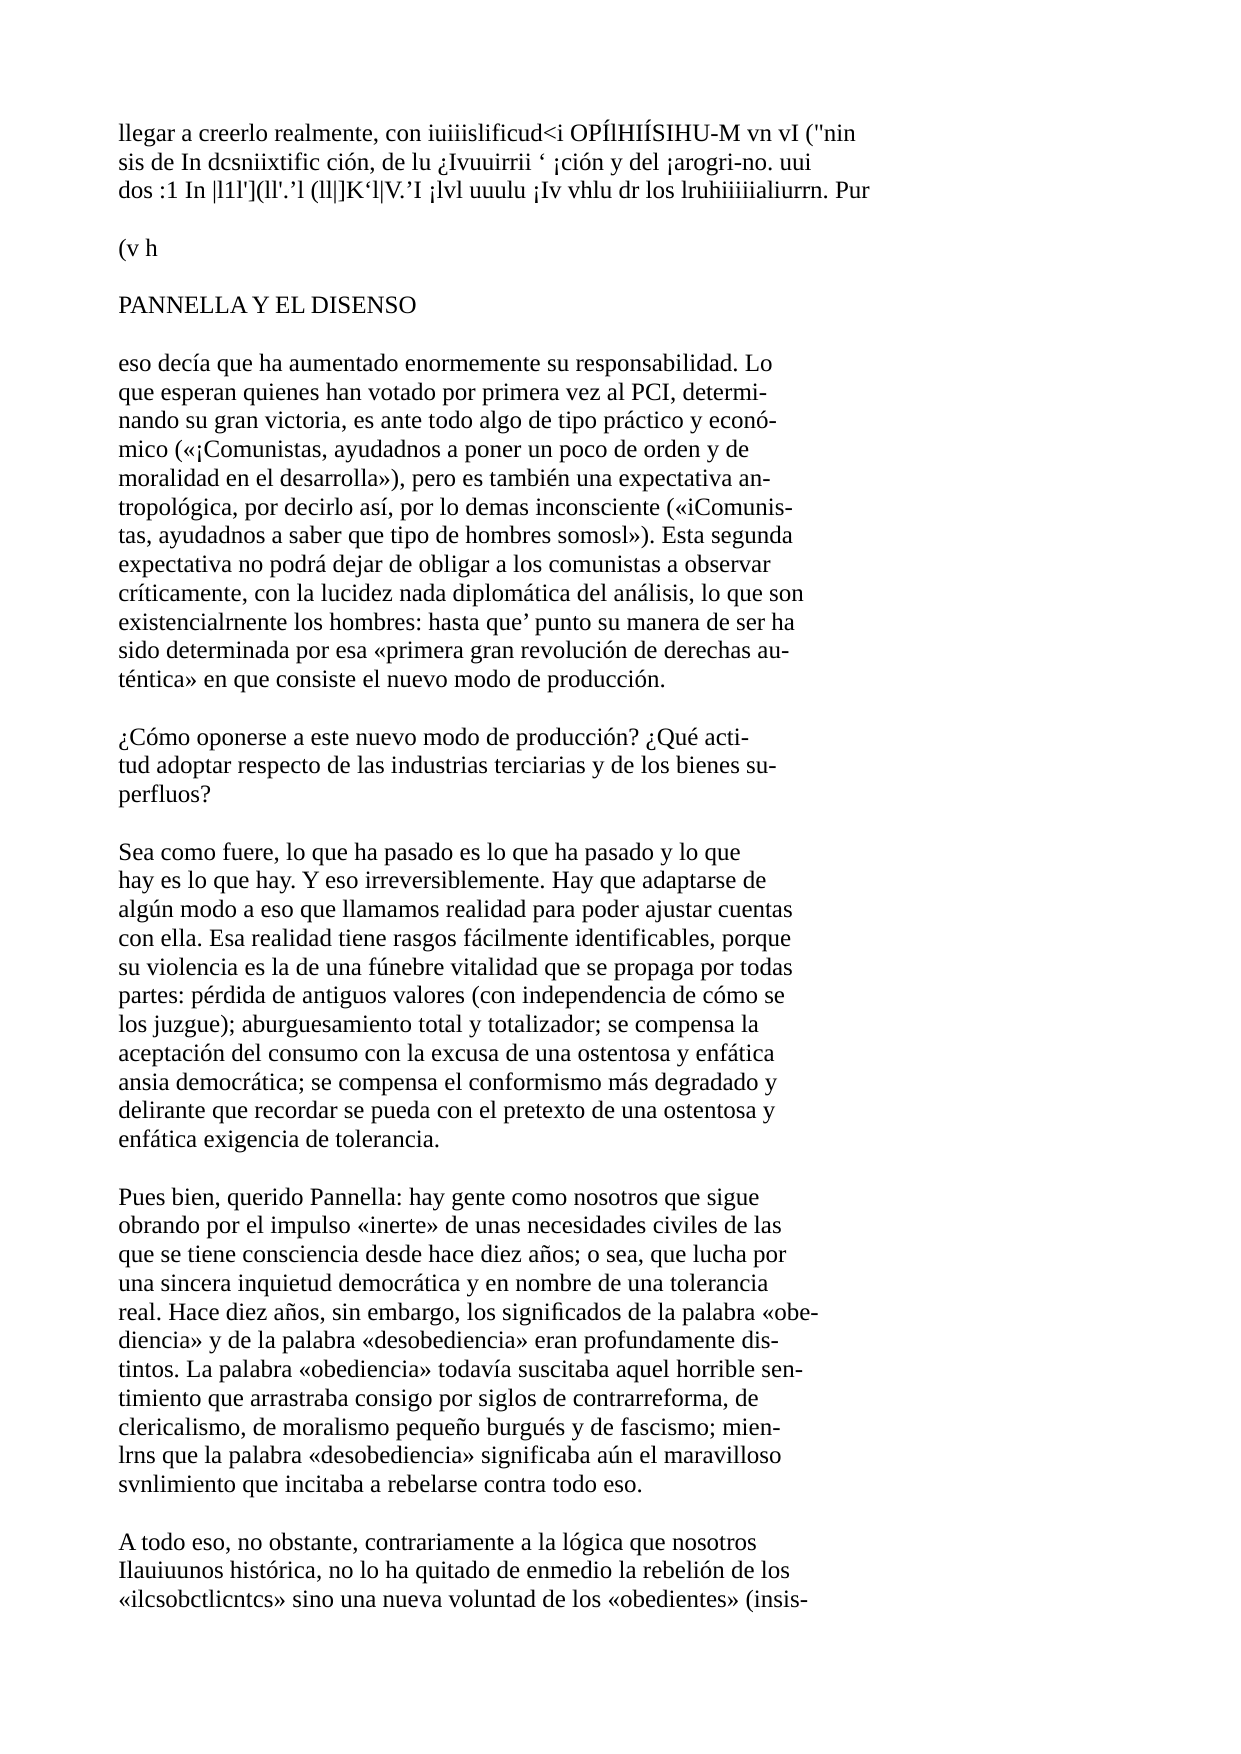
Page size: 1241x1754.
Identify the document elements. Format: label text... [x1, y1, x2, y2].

text Ilauiuunos histórica, no lo ha quitado de enmedio la rebelión de los [118, 1556, 1122, 1584]
text partes: pérdida de antiguos valores (con independencia de cómo se [118, 981, 1122, 1009]
text clericalismo, de moralismo pequeño burgués y de fascismo; mien- [118, 1412, 1122, 1441]
text Sea como fuere, lo que ha pasado es lo que ha pasado y lo que [118, 837, 1122, 866]
text una sincera inquietud democrática y en nombre de una tolerancia [118, 1268, 1122, 1297]
text los juzgue); aburguesamiento total y totalizador; se compensa la [118, 1009, 1122, 1038]
text diencia» y de la palabra «desobediencia» eran profundamente dis- [118, 1326, 1122, 1354]
text que se tiene consciencia desde hace diez años; o sea, que lucha por [118, 1239, 1122, 1268]
text tropológica, por decirlo así, por lo demas inconsciente («iComunis- [118, 492, 1122, 521]
text llegar a creerlo realmente, con iuiiislificud<i OPÍlHIÍSIHU-M vn vI ("nin [118, 118, 1122, 147]
text A todo eso, no obstante, contrariamente a la lógica que nosotros [118, 1527, 1122, 1556]
text con ella. Esa realidad tiene rasgos fácilmente identificables, porque [118, 923, 1122, 952]
text téntica» en que consiste el nuevo modo de producción. [118, 664, 1122, 693]
text lrns que la palabra «desobediencia» significaba aún el maravilloso [118, 1441, 1122, 1469]
text hay es lo que hay. Y eso irreversiblemente. Hay que adaptarse de [118, 866, 1122, 894]
text PANNELLA Y EL DISENSO [118, 291, 1122, 319]
text delirante que recordar se pueda con el pretexto de una ostentosa y [118, 1096, 1122, 1124]
text real. Hace diez años, sin embargo, los signiﬁcados de la palabra «obe- [118, 1297, 1122, 1326]
text obrando por el impulso «inerte» de unas necesidades civiles de las [118, 1211, 1122, 1239]
text tintos. La palabra «obediencia» todavía suscitaba aquel horrible sen- [118, 1354, 1122, 1383]
text «ilcsobctlicntcs» sino una nueva voluntad de los «obedientes» (insis- [118, 1584, 1122, 1613]
text Pues bien, querido Pannella: hay gente como nosotros que sigue [118, 1182, 1122, 1211]
text dos :1 In |l1l'](ll'.’l (ll|]K‘l|V.’I ¡lvl uuulu ¡Iv vhlu dr los lruhiiiiialiurrn. Pur [118, 176, 1122, 204]
text ansia democrática; se compensa el conformismo más degradado y [118, 1067, 1122, 1096]
text timiento que arrastraba consigo por siglos de contrarreforma, de [118, 1383, 1122, 1412]
text sis de In dcsniixtific ción, de lu ¿Ivuuirrii ‘ ¡ción y del ¡arogri-no. uui [118, 147, 1122, 176]
text enfática exigencia de tolerancia. [118, 1124, 1122, 1153]
text aceptación del consumo con la excusa de una ostentosa y enfática [118, 1038, 1122, 1067]
text que esperan quienes han votado por primera vez al PCI, determi- [118, 377, 1122, 406]
text su violencia es la de una fúnebre vitalidad que se propaga por todas [118, 952, 1122, 981]
text sido determinada por esa «primera gran revolución de derechas au- [118, 636, 1122, 664]
text moralidad en el desarrolla»), pero es también una expectativa an- [118, 463, 1122, 492]
text existencialrnente los hombres: hasta que’ punto su manera de ser ha [118, 607, 1122, 636]
text tas, ayudadnos a saber que tipo de hombres somosl»). Esta segunda [118, 521, 1122, 549]
text expectativa no podrá dejar de obligar a los comunistas a observar [118, 549, 1122, 578]
text tud adoptar respecto de las industrias terciarias y de los bienes su- [118, 751, 1122, 779]
text nando su gran victoria, es ante todo algo de tipo práctico y econó- [118, 406, 1122, 434]
text mico («¡Comunistas, ayudadnos a poner un poco de orden y de [118, 434, 1122, 463]
text ¿Cómo oponerse a este nuevo modo de producción? ¿Qué acti- [118, 722, 1122, 751]
text eso decía que ha aumentado enormemente su responsabilidad. Lo [118, 348, 1122, 377]
text perfluos? [118, 779, 1122, 808]
text algún modo a eso que llamamos realidad para poder ajustar cuentas [118, 894, 1122, 923]
text svnlimiento que incitaba a rebelarse contra todo eso. [118, 1469, 1122, 1498]
text (v h [118, 233, 1122, 262]
text críticamente, con la lucidez nada diplomática del análisis, lo que son [118, 578, 1122, 607]
